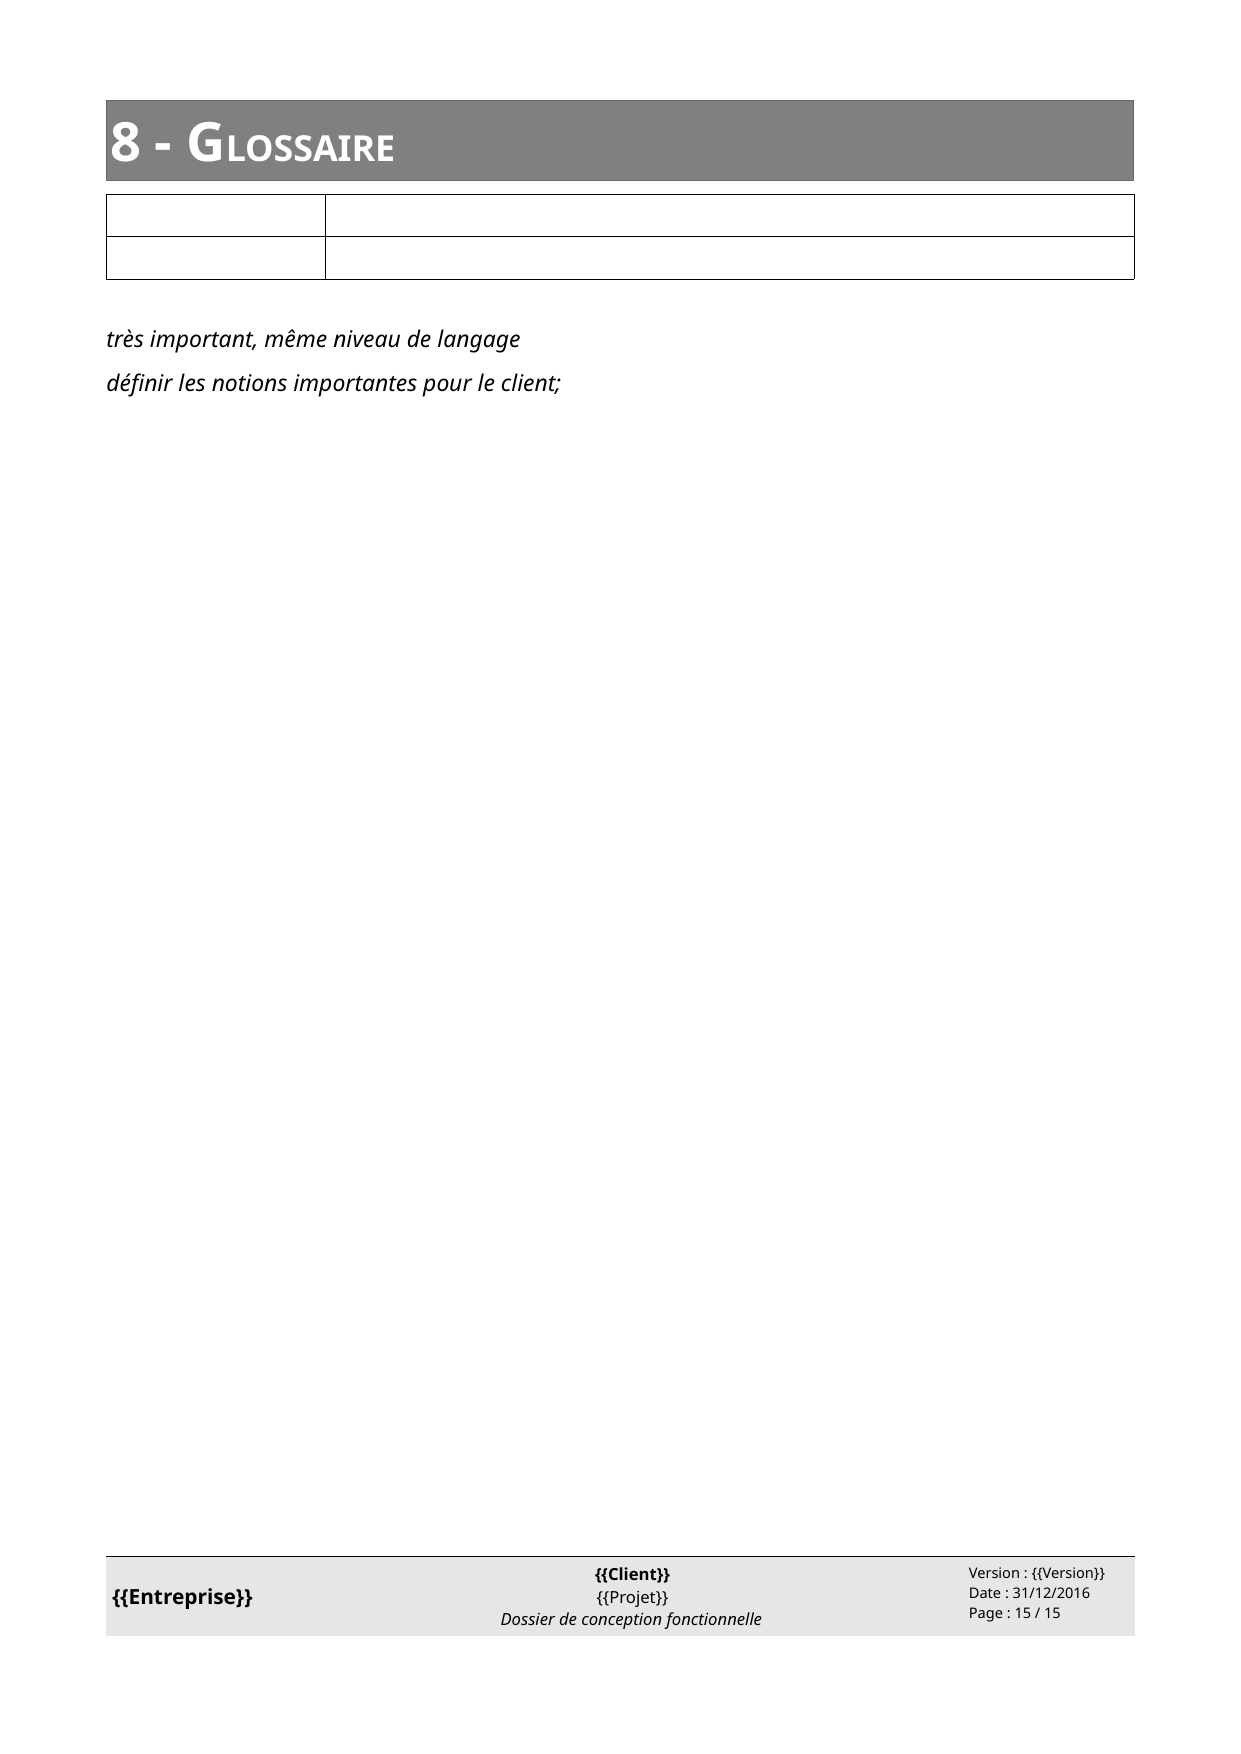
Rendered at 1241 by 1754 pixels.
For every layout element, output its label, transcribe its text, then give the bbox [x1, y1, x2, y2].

table_header [326, 195, 1134, 236]
table_header [107, 195, 325, 236]
table_cell [107, 237, 325, 279]
text définir les notions importantes pour le client; [106, 367, 1134, 398]
subtitle Glossaire [107, 101, 1133, 180]
table_cell [326, 237, 1134, 279]
text très important, même niveau de langage [106, 323, 1134, 354]
